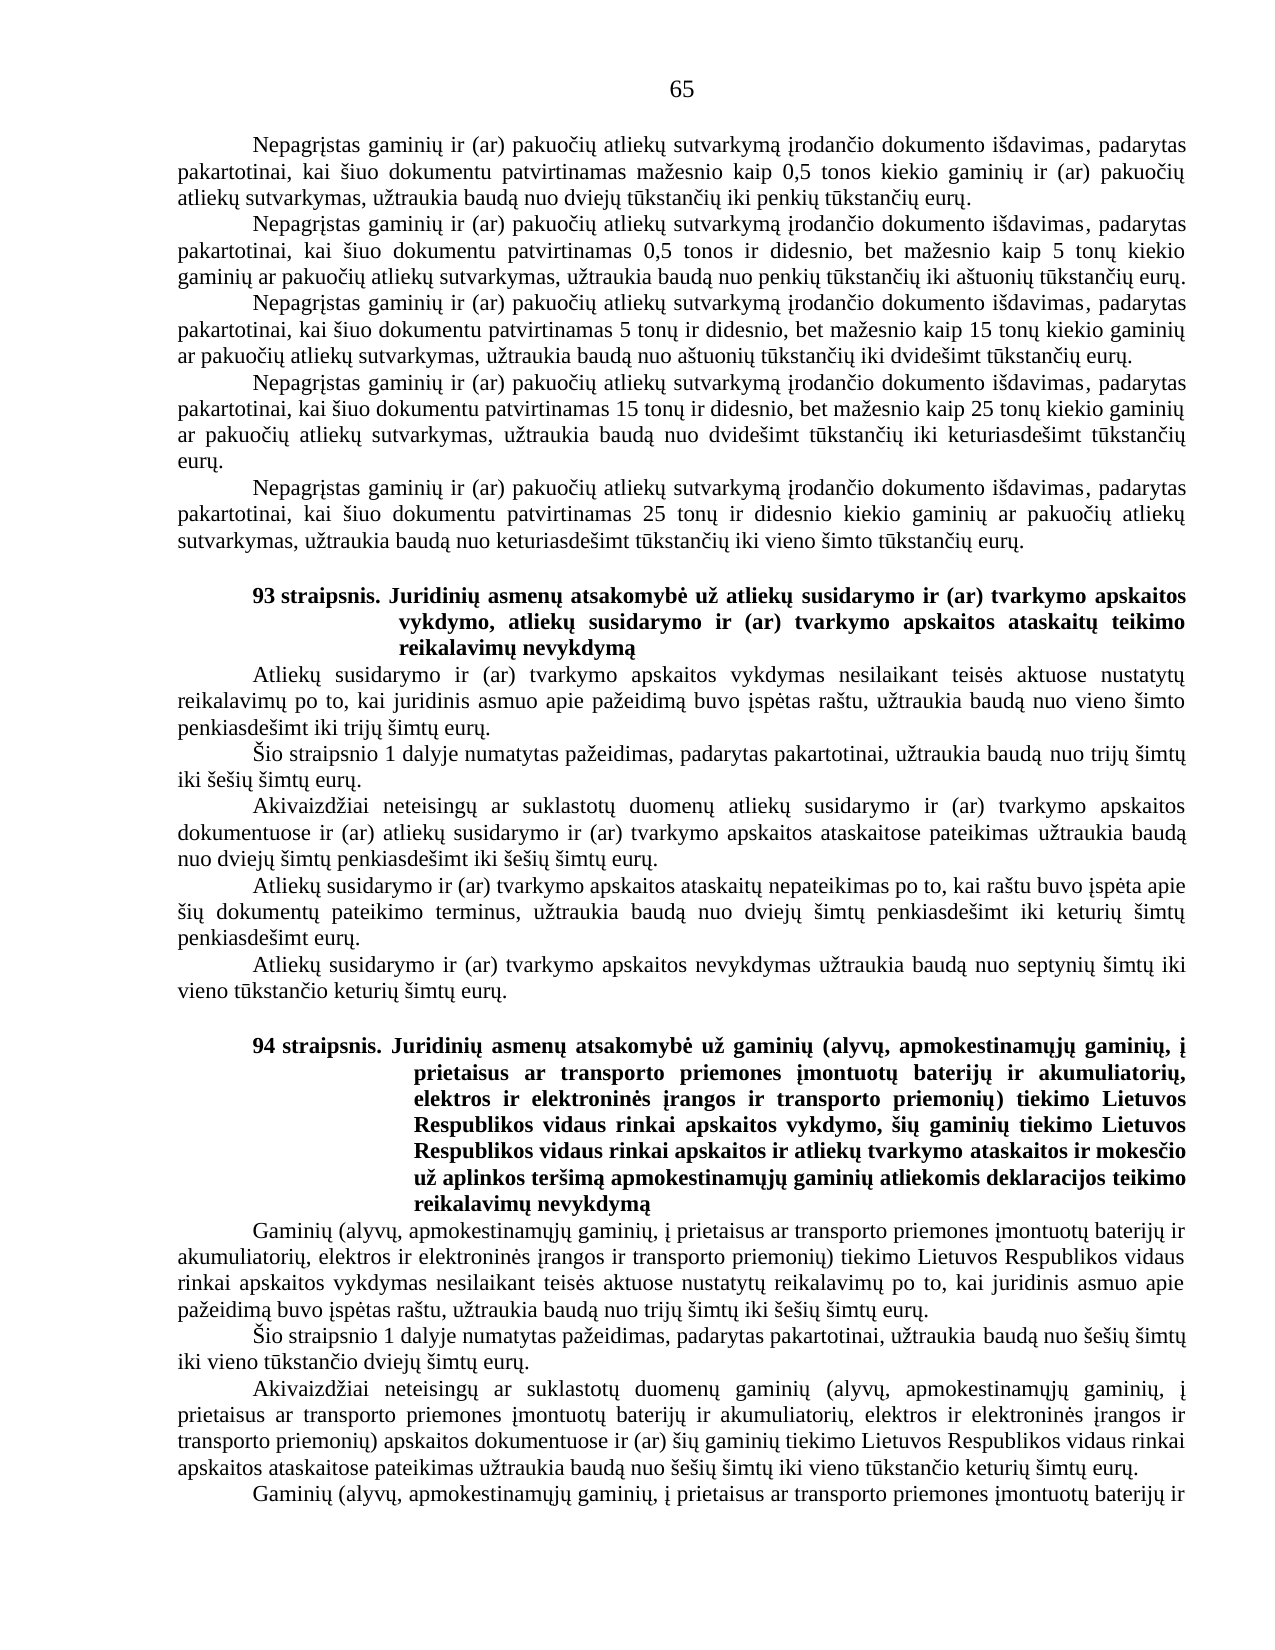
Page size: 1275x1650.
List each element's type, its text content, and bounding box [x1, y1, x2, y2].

text Gaminių (alyvų, apmokestinamųjų gaminių, į prietaisus ar transporto priemones įmontuotų baterijų ir [177, 1480, 1186, 1507]
text Nepagrįstas gaminių ir (ar) pakuočių atliekų sutvarkymą įrodančio dokumento išdavimas, padarytas pakartotinai, kai šiuo dokumentu patvirtinamas mažesnio kaip 0,5 tonos kiekio gaminių ir (ar) pakuočių atliekų sutvarkymas, užtraukia baudą nuo dviejų tūkstančių iki penkių tūkstančių eurų. [177, 131, 1186, 210]
text Nepagrįstas gaminių ir (ar) pakuočių atliekų sutvarkymą įrodančio dokumento išdavimas, padarytas pakartotinai, kai šiuo dokumentu patvirtinamas 25 tonų ir didesnio kiekio gaminių ar pakuočių atliekų sutvarkymas, užtraukia baudą nuo keturiasdešimt tūkstančių iki vieno šimto tūkstančių eurų. [177, 474, 1186, 553]
text Nepagrįstas gaminių ir (ar) pakuočių atliekų sutvarkymą įrodančio dokumento išdavimas, padarytas pakartotinai, kai šiuo dokumentu patvirtinamas 0,5 tonos ir didesnio, bet mažesnio kaip 5 tonų kiekio gaminių ar pakuočių atliekų sutvarkymas, užtraukia baudą nuo penkių tūkstančių iki aštuonių tūkstančių eurų. [177, 210, 1186, 289]
text Nepagrįstas gaminių ir (ar) pakuočių atliekų sutvarkymą įrodančio dokumento išdavimas, padarytas pakartotinai, kai šiuo dokumentu patvirtinamas 15 tonų ir didesnio, bet mažesnio kaip 25 tonų kiekio gaminių ar pakuočių atliekų sutvarkymas, užtraukia baudą nuo dvidešimt tūkstančių iki keturiasdešimt tūkstančių eurų. [177, 368, 1186, 474]
text 94 straipsnis. Juridinių asmenų atsakomybė už gaminių (alyvų, apmokestinamųjų gaminių, į prietaisus ar transporto priemones įmontuotų baterijų ir akumuliatorių, elektros ir elektroninės įrangos ir transporto priemonių) tiekimo Lietuvos Respublikos vidaus rinkai apskaitos vykdymo, šių gaminių tiekimo Lietuvos Respublikos vidaus rinkai apskaitos ir atliekų tvarkymo ataskaitos ir mokesčio už aplinkos teršimą apmokestinamųjų gaminių atliekomis deklaracijos teikimo reikalavimų nevykdymą [252, 1032, 1186, 1217]
text Šio straipsnio 1 dalyje numatytas pažeidimas, padarytas pakartotinai, užtraukia baudą nuo šešių šimtų iki vieno tūkstančio dviejų šimtų eurų. [177, 1322, 1186, 1375]
text Nepagrįstas gaminių ir (ar) pakuočių atliekų sutvarkymą įrodančio dokumento išdavimas, padarytas pakartotinai, kai šiuo dokumentu patvirtinamas 5 tonų ir didesnio, bet mažesnio kaip 15 tonų kiekio gaminių ar pakuočių atliekų sutvarkymas, užtraukia baudą nuo aštuonių tūkstančių iki dvidešimt tūkstančių eurų. [177, 289, 1186, 368]
text Atliekų susidarymo ir (ar) tvarkymo apskaitos vykdymas nesilaikant teisės aktuose nustatytų reikalavimų po to, kai juridinis asmuo apie pažeidimą buvo įspėtas raštu, užtraukia baudą nuo vieno šimto penkiasdešimt iki trijų šimtų eurų. [177, 661, 1186, 740]
text Atliekų susidarymo ir (ar) tvarkymo apskaitos ataskaitų nepateikimas po to, kai raštu buvo įspėta apie šių dokumentų pateikimo terminus, užtraukia baudą nuo dviejų šimtų penkiasdešimt iki keturių šimtų penkiasdešimt eurų. [177, 872, 1186, 951]
text Akivaizdžiai neteisingų ar suklastotų duomenų gaminių (alyvų, apmokestinamųjų gaminių, į prietaisus ar transporto priemones įmontuotų baterijų ir akumuliatorių, elektros ir elektroninės įrangos ir transporto priemonių) apskaitos dokumentuose ir (ar) šių gaminių tiekimo Lietuvos Respublikos vidaus rinkai apskaitos ataskaitose pateikimas užtraukia baudą nuo šešių šimtų iki vieno tūkstančio keturių šimtų eurų. [177, 1375, 1186, 1480]
text Šio straipsnio 1 dalyje numatytas pažeidimas, padarytas pakartotinai, užtraukia baudą nuo trijų šimtų iki šešių šimtų eurų. [177, 740, 1186, 793]
text Akivaizdžiai neteisingų ar suklastotų duomenų atliekų susidarymo ir (ar) tvarkymo apskaitos dokumentuose ir (ar) atliekų susidarymo ir (ar) tvarkymo apskaitos ataskaitose pateikimas užtraukia baudą nuo dviejų šimtų penkiasdešimt iki šešių šimtų eurų. [177, 793, 1186, 872]
text Gaminių (alyvų, apmokestinamųjų gaminių, į prietaisus ar transporto priemones įmontuotų baterijų ir akumuliatorių, elektros ir elektroninės įrangos ir transporto priemonių) tiekimo Lietuvos Respublikos vidaus rinkai apskaitos vykdymas nesilaikant teisės aktuose nustatytų reikalavimų po to, kai juridinis asmuo apie pažeidimą buvo įspėtas raštu, užtraukia baudą nuo trijų šimtų iki šešių šimtų eurų. [177, 1217, 1186, 1322]
text Atliekų susidarymo ir (ar) tvarkymo apskaitos nevykdymas užtraukia baudą nuo septynių šimtų iki vieno tūkstančio keturių šimtų eurų. [177, 951, 1186, 1003]
text 93 straipsnis. Juridinių asmenų atsakomybė už atliekų susidarymo ir (ar) tvarkymo apskaitos vykdymo, atliekų susidarymo ir (ar) tvarkymo apskaitos ataskaitų teikimo reikalavimų nevykdymą [252, 582, 1186, 661]
